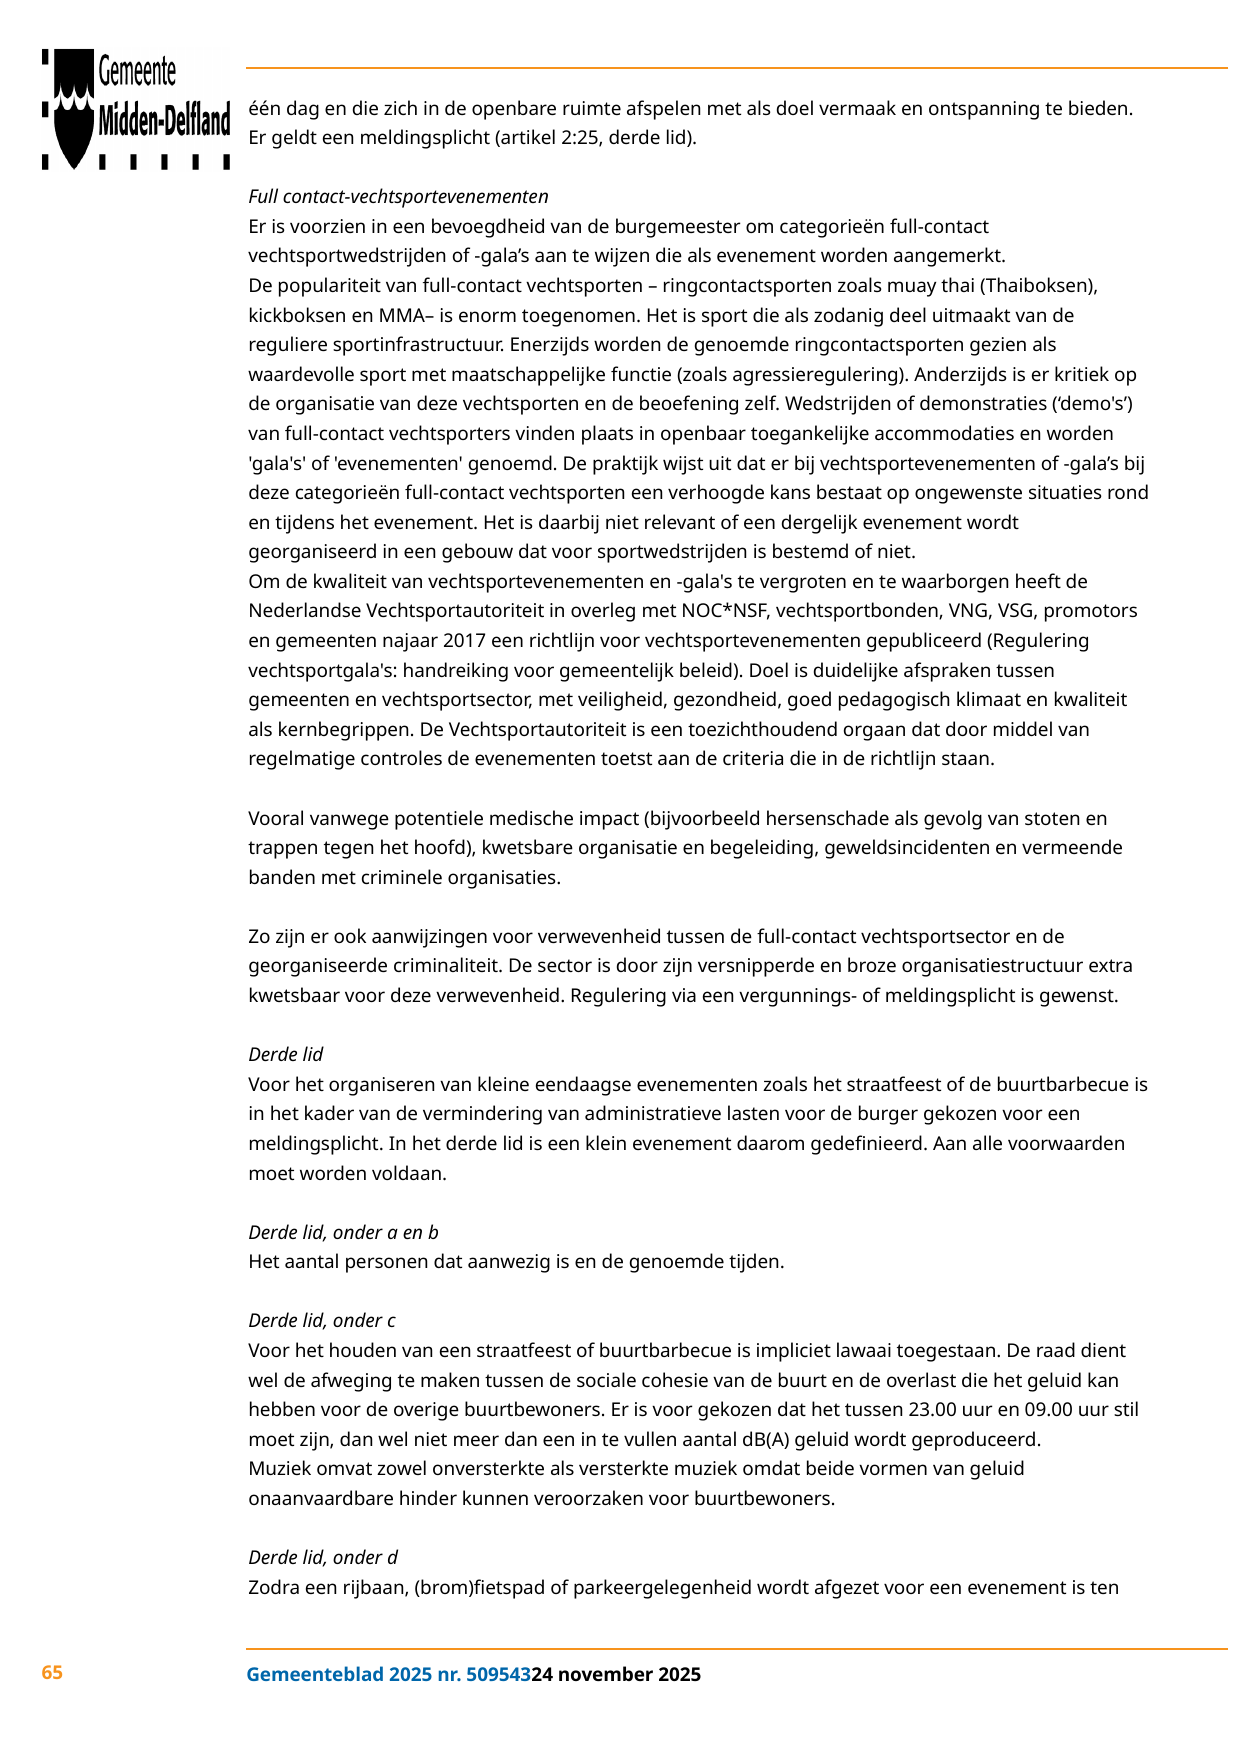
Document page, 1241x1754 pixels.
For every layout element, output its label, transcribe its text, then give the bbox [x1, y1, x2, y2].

text Full contact-vechtsportevenementen [248, 183, 1152, 209]
text De populariteit van full-contact vechtsporten – ringcontactsporten zoals muay thai (Thaiboksen), kickboksen en MMA– is enorm toegenomen. Het is sport die als zodanig deel uitmaakt van de reguliere sportinfrastructuur. Enerzijds worden de genoemde ringcontactsporten gezien als waardevolle sport met maatschappelijke functie (zoals agressieregulering). Anderzijds is er kritiek op de organisatie van deze vechtsporten en de beoefening zelf. Wedstrijden of demonstraties (‘demo's’) van full-contact vechtsporters vinden plaats in openbaar toegankelijke accommodaties en worden 'gala's' of 'evenementen' genoemd. De praktijk wijst uit dat er bij vechtsportevenementen of -gala’s bij deze categorieën full-contact vechtsporten een verhoogde kans bestaat op ongewenste situaties rond en tijdens het evenement. Het is daarbij niet relevant of een dergelijk evenement wordt georganiseerd in een gebouw dat voor sportwedstrijden is bestemd of niet. [248, 272, 1152, 564]
text Voor het houden van een straatfeest of buurtbarbecue is impliciet lawaai toegestaan. De raad dient wel de afweging te maken tussen de sociale cohesie van de buurt en de overlast die het geluid kan hebben voor de overige buurtbewoners. Er is voor gekozen dat het tussen 23.00 uur en 09.00 uur stil moet zijn, dan wel niet meer dan een in te vullen aantal dB(A) geluid wordt geproduceerd. [248, 1337, 1152, 1452]
text Zo zijn er ook aanwijzingen voor verwevenheid tussen de full-contact vechtsportsector en de georganiseerde criminaliteit. De sector is door zijn versnipperde en broze organisatiestructuur extra kwetsbaar voor deze verwevenheid. Regulering via een vergunnings- of meldingsplicht is gewenst. [248, 923, 1152, 1008]
text Er is voorzien in een bevoegdheid van de burgemeester om categorieën full-contact vechtsportwedstrijden of -gala’s aan te wijzen die als evenement worden aangemerkt. [248, 213, 1152, 268]
text Het aantal personen dat aanwezig is en de genoemde tijden. [248, 1248, 1152, 1274]
text één dag en die zich in de openbare ruimte afspelen met als doel vermaak en ontspanning te bieden. Er geldt een meldingsplicht (artikel 2:25, derde lid). [248, 95, 1152, 150]
text Derde lid, onder c [248, 1308, 1152, 1333]
text Derde lid [248, 1041, 1152, 1067]
text Om de kwaliteit van vechtsportevenementen en -gala's te vergroten en te waarborgen heeft de Nederlandse Vechtsportautoriteit in overleg met NOC*NSF, vechtsportbonden, VNG, VSG, promotors en gemeenten najaar 2017 een richtlijn voor vechtsportevenementen gepubliceerd (Regulering vechtsportgala's: handreiking voor gemeentelijk beleid). Doel is duidelijke afspraken tussen gemeenten en vechtsportsector, met veiligheid, gezondheid, goed pedagogisch klimaat en kwaliteit als kernbegrippen. De Vechtsportautoriteit is een toezichthoudend orgaan dat door middel van regelmatige controles de evenementen toetst aan de criteria die in de richtlijn staan. [248, 568, 1152, 771]
text Vooral vanwege potentiele medische impact (bijvoorbeeld hersenschade als gevolg van stoten en trappen tegen het hoofd), kwetsbare organisatie en begeleiding, geweldsincidenten en vermeende banden met criminele organisaties. [248, 805, 1152, 890]
text Muziek omvat zowel onversterkte als versterkte muziek omdat beide vormen van geluid onaanvaardbare hinder kunnen veroorzaken voor buurtbewoners. [248, 1456, 1152, 1511]
text Voor het organiseren van kleine eendaagse evenementen zoals het straatfeest of de buurtbarbecue is in het kader van de vermindering van administratieve lasten voor de burger gekozen voor een meldingsplicht. In het derde lid is een klein evenement daarom gedefinieerd. Aan alle voorwaarden moet worden voldaan. [248, 1071, 1152, 1186]
text Zodra een rijbaan, (brom)fietspad of parkeergelegenheid wordt afgezet voor een evenement is ten [248, 1574, 1152, 1600]
text Derde lid, onder d [248, 1544, 1152, 1570]
text Derde lid, onder a en b [248, 1219, 1152, 1245]
picture [41, 47, 231, 172]
